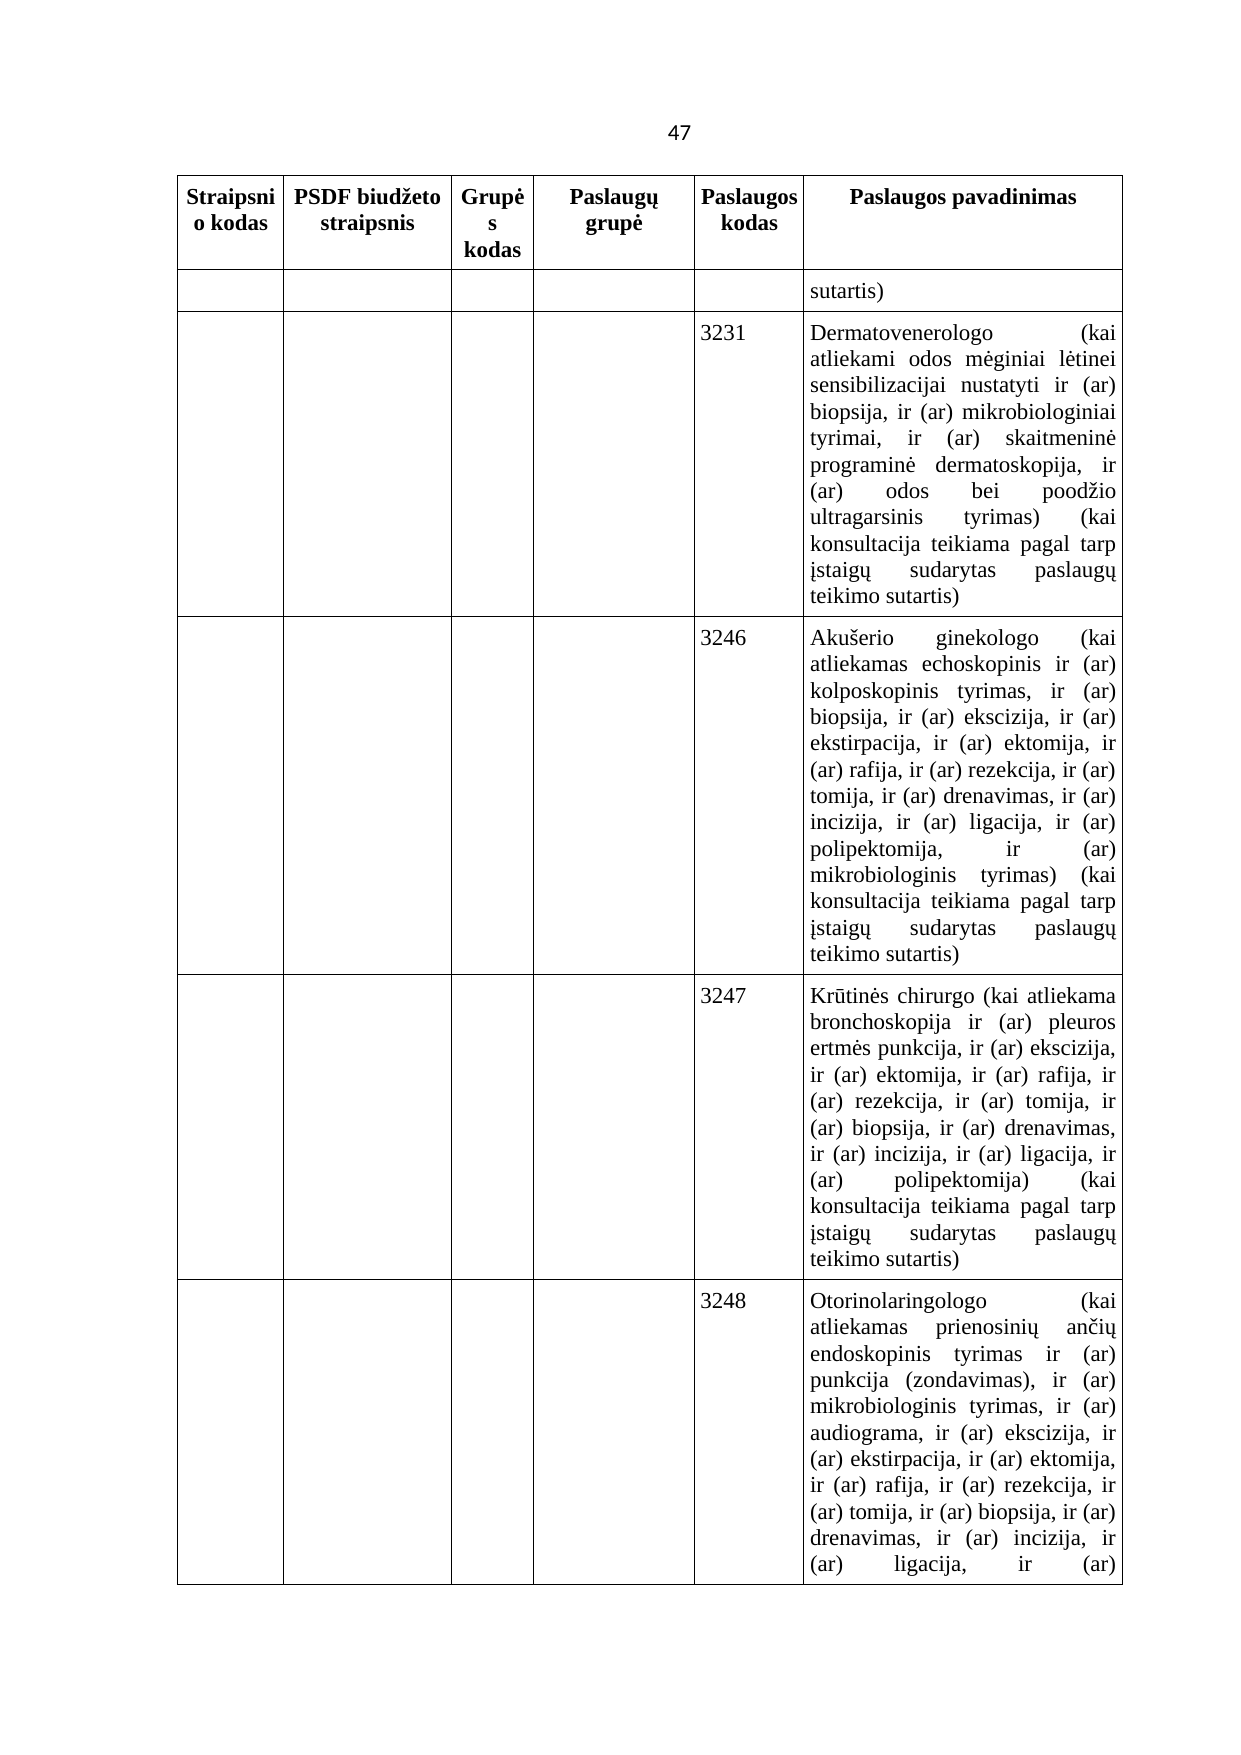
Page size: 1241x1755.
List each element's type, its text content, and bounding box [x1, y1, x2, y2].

table_cell Akušerio ginekologo (kai atliekamas echoskopinis ir (ar) kolposkopinis tyrimas, ir (ar) biopsija, ir (ar) ekscizija, ir (ar) ekstirpacija, ir (ar) ektomija, ir (ar) rafija, ir (ar) rezekcija, ir (ar) tomija, ir (ar) drenavimas, ir (ar) incizija, ir (ar) ligacija, ir (ar) polipektomija, ir (ar) mikrobiologinis tyrimas) (kai konsultacija teikiama pagal tarp įstaigų sudarytas paslaugų teikimo sutartis) [804, 617, 1122, 974]
table_cell [284, 270, 451, 311]
table_cell 3231 [695, 312, 803, 616]
table_cell [284, 312, 451, 616]
table_cell [178, 270, 283, 311]
table_cell [452, 617, 533, 974]
table_cell [178, 975, 283, 1279]
table_cell 3246 [695, 617, 803, 974]
table_cell 3247 [695, 975, 803, 1279]
table_cell Otorinolaringologo (kai atliekamas prienosinių ančių endoskopinis tyrimas ir (ar) punkcija (zondavimas), ir (ar) mikrobiologinis tyrimas, ir (ar) audiograma, ir (ar) ekscizija, ir (ar) ekstirpacija, ir (ar) ektomija, ir (ar) rafija, ir (ar) rezekcija, ir (ar) tomija, ir (ar) biopsija, ir (ar) drenavimas, ir (ar) incizija, ir (ar) ligacija, ir (ar) [804, 1280, 1122, 1584]
table_header Straipsnio kodas [178, 176, 283, 269]
table_cell [534, 270, 694, 311]
table_cell [178, 617, 283, 974]
table_cell sutartis) [804, 270, 1122, 311]
table_cell Dermatovenerologo (kai atliekami odos mėginiai lėtinei sensibilizacijai nustatyti ir (ar) biopsija, ir (ar) mikrobiologiniai tyrimai, ir (ar) skaitmeninė programinė dermatoskopija, ir (ar) odos bei poodžio ultragarsinis tyrimas) (kai konsultacija teikiama pagal tarp įstaigų sudarytas paslaugų teikimo sutartis) [804, 312, 1122, 616]
table_header PSDF biudžeto straipsnis [284, 176, 451, 269]
table_cell [284, 617, 451, 974]
table_cell [452, 270, 533, 311]
table_cell [534, 617, 694, 974]
table_header Grupės kodas [452, 176, 533, 269]
table_cell [178, 1280, 283, 1584]
table_cell 3248 [695, 1280, 803, 1584]
table_cell [452, 1280, 533, 1584]
table_cell [695, 270, 803, 311]
table_cell [534, 312, 694, 616]
table_header Paslaugos pavadinimas [804, 176, 1122, 269]
table_cell Krūtinės chirurgo (kai atliekama bronchoskopija ir (ar) pleuros ertmės punkcija, ir (ar) ekscizija, ir (ar) ektomija, ir (ar) rafija, ir (ar) rezekcija, ir (ar) tomija, ir (ar) biopsija, ir (ar) drenavimas, ir (ar) incizija, ir (ar) ligacija, ir (ar) polipektomija) (kai konsultacija teikiama pagal tarp įstaigų sudarytas paslaugų teikimo sutartis) [804, 975, 1122, 1279]
table_header Paslaugų grupė [534, 176, 694, 269]
table_cell [284, 1280, 451, 1584]
table_header Paslaugos kodas [695, 176, 803, 269]
table_cell [534, 1280, 694, 1584]
table_cell [452, 975, 533, 1279]
table_cell [178, 312, 283, 616]
table_cell [284, 975, 451, 1279]
table_cell [534, 975, 694, 1279]
table_cell [452, 312, 533, 616]
